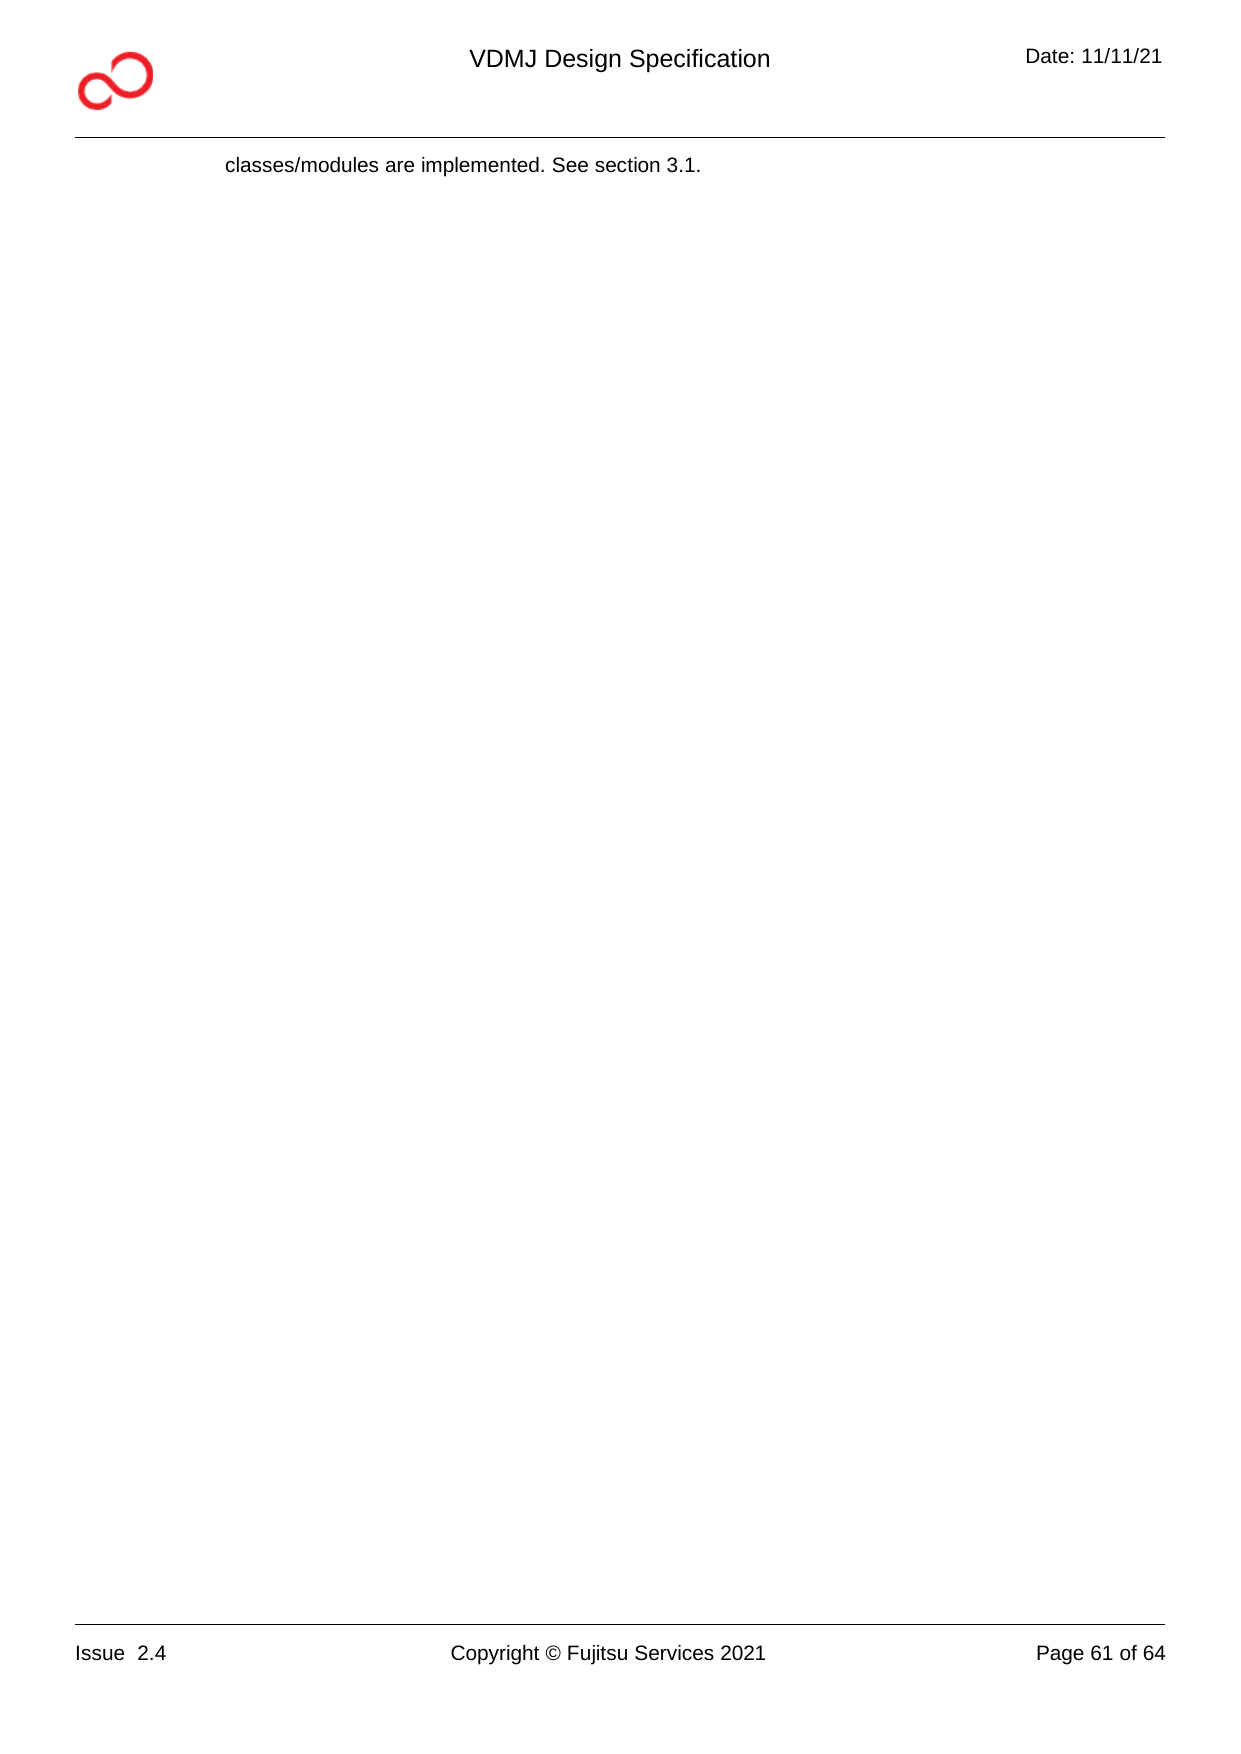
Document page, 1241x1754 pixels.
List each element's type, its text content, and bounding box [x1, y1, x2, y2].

text classes/modules are implemented. See section 3.1. [225, 153, 1165, 177]
picture [78, 44, 153, 120]
